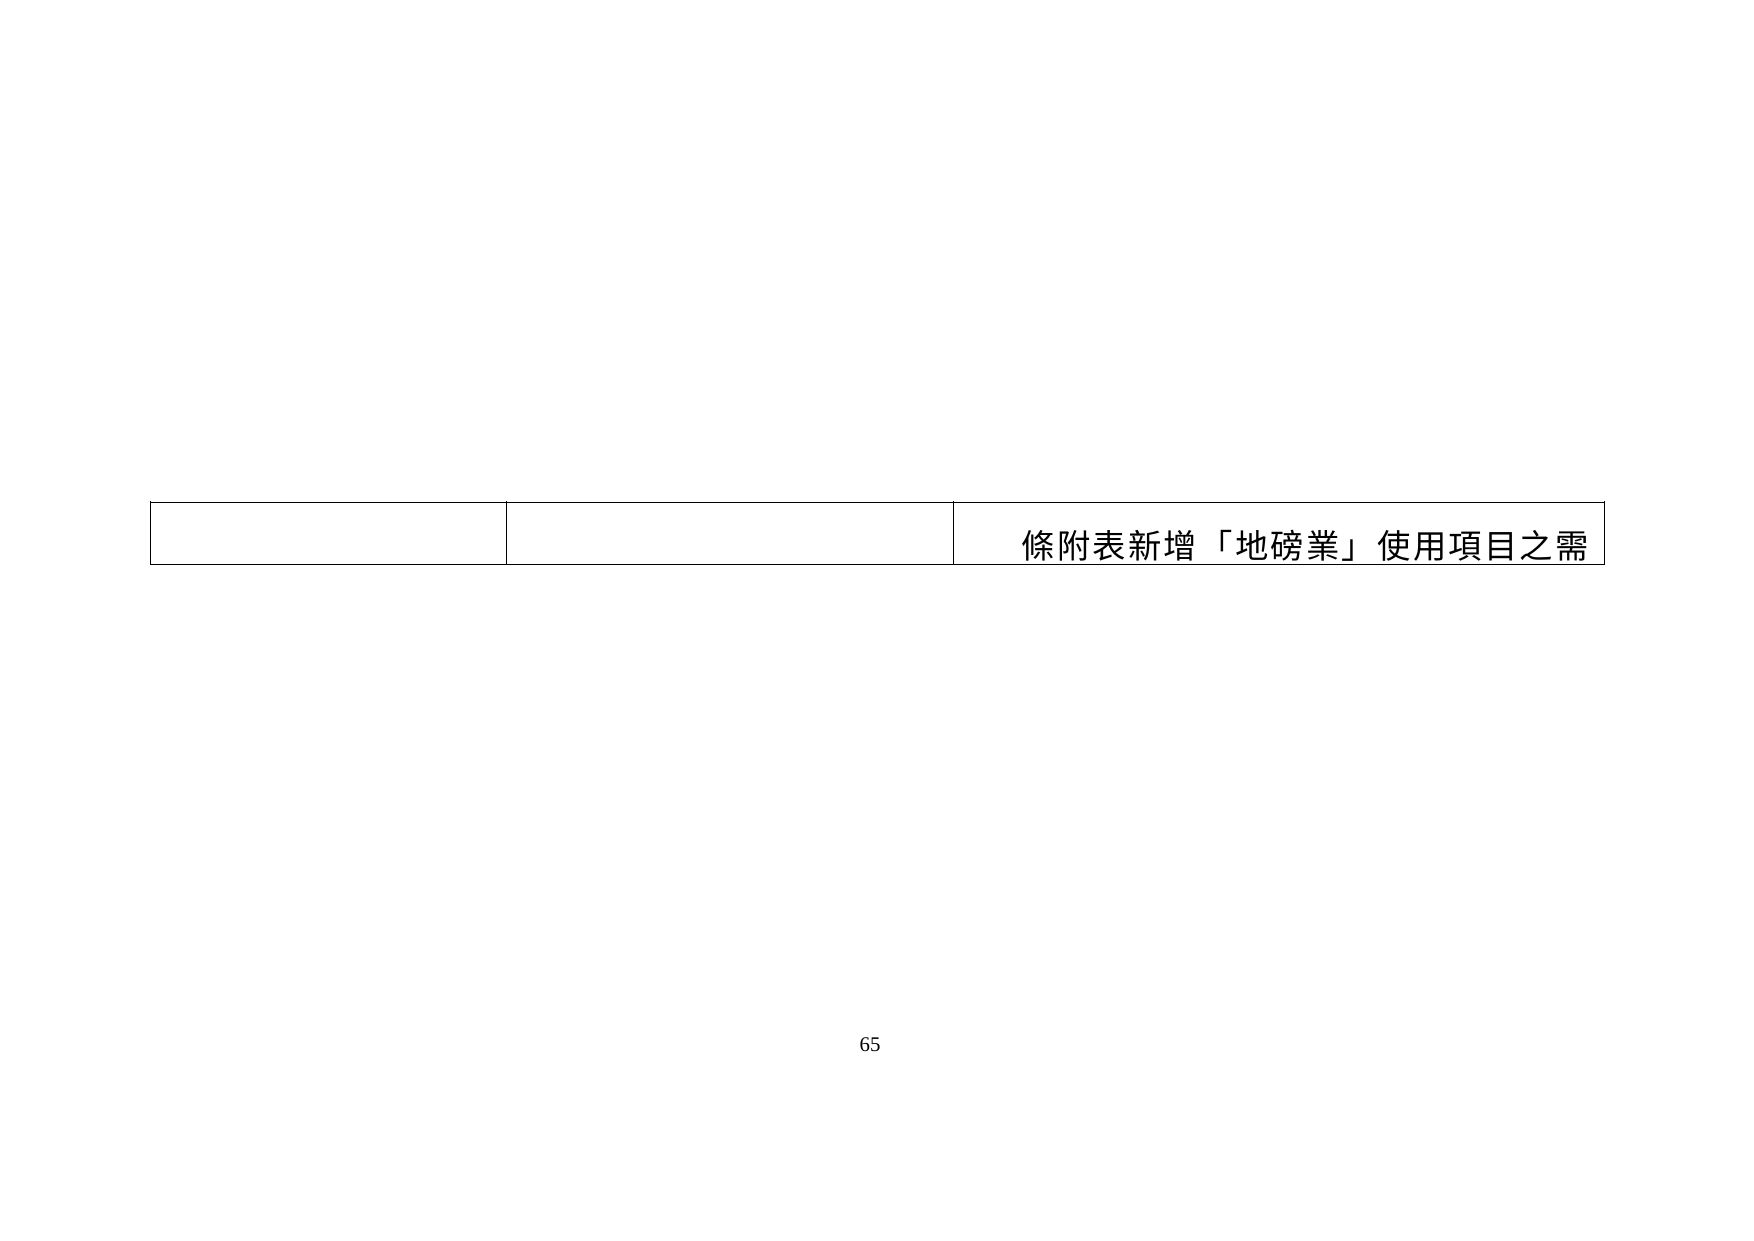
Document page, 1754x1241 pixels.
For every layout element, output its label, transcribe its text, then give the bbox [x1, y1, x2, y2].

table_cell [151, 503, 506, 564]
table_cell 條附表新增「地磅業」使用項目之需 [954, 503, 1604, 564]
table_cell [507, 503, 953, 564]
